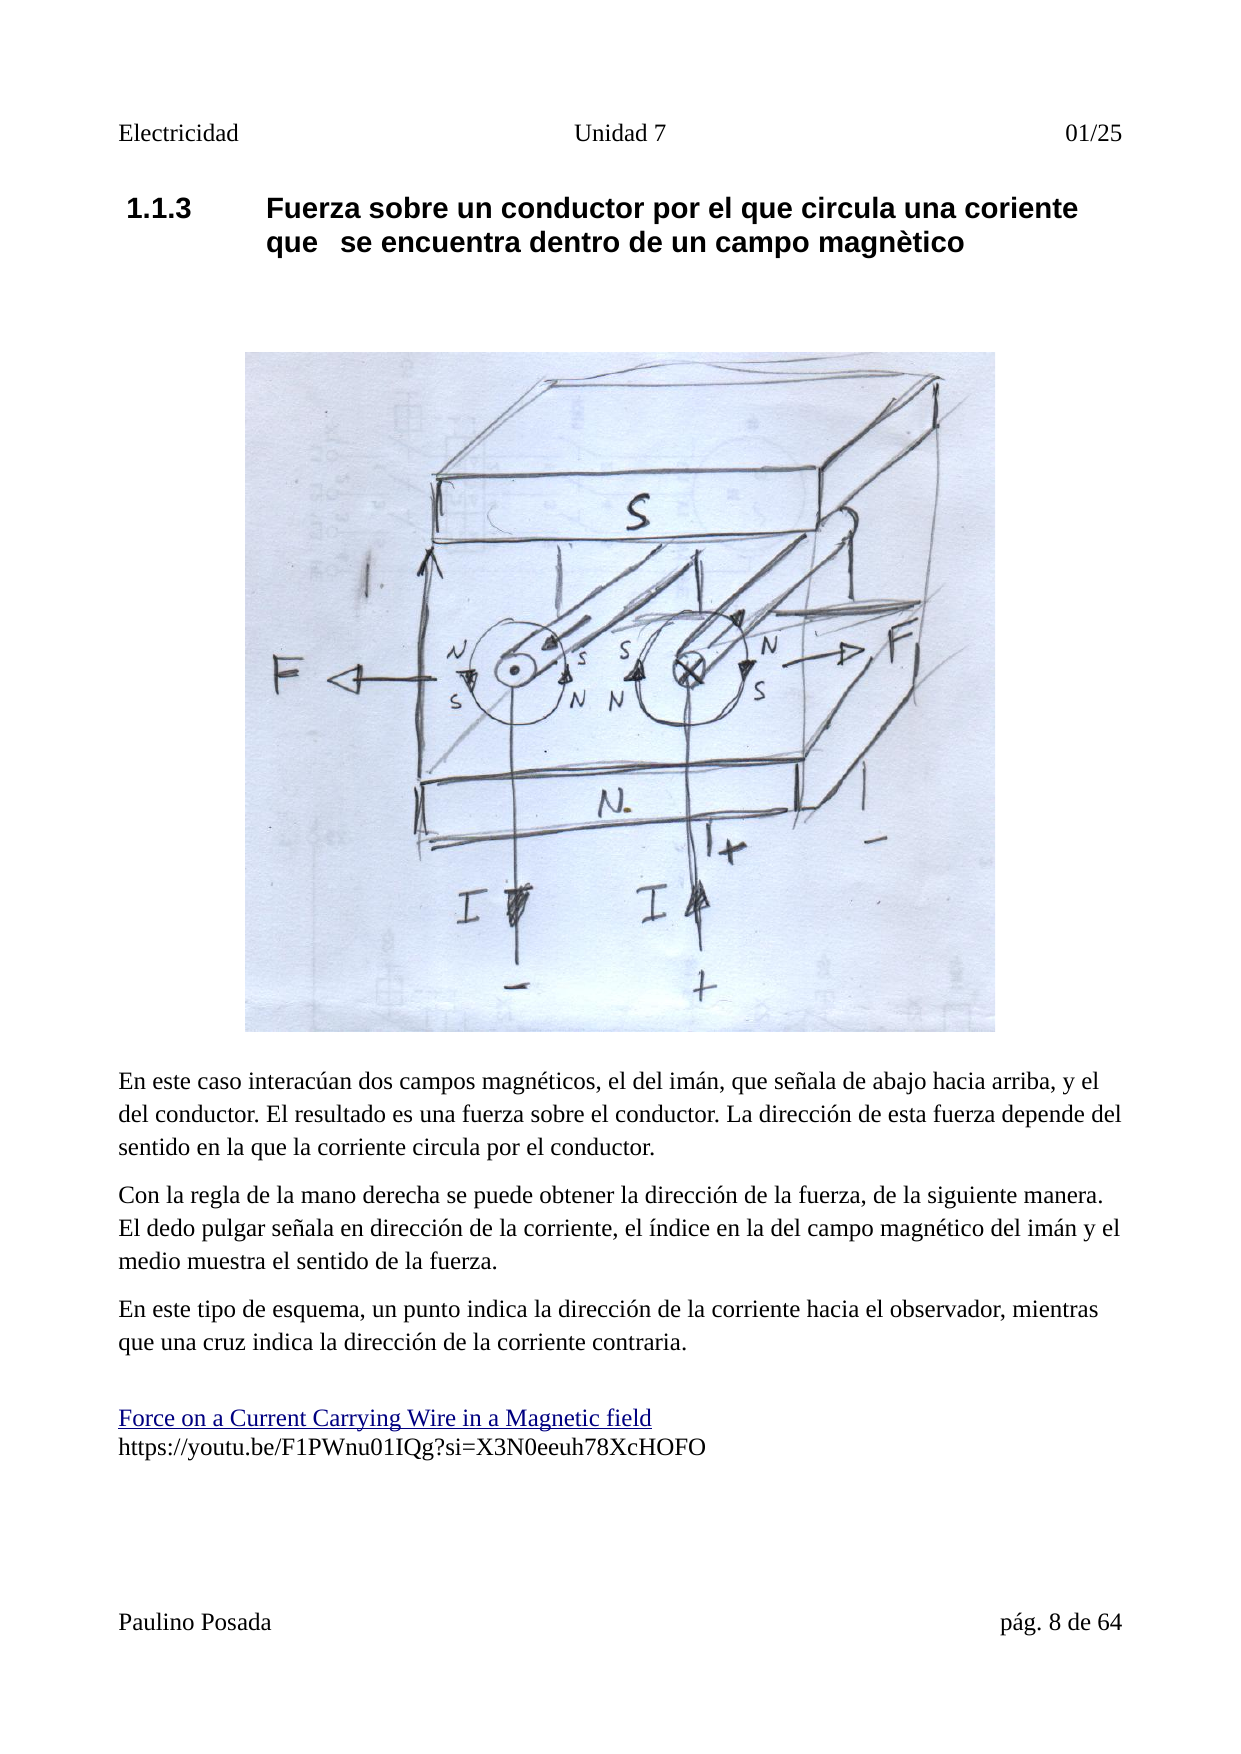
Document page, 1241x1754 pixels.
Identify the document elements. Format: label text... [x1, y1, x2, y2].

text Con la regla de la mano derecha se puede obtener la dirección de la fuerza, de la siguiente manera. El dedo pulgar señala en dirección de la corriente, el índice en la del campo magnético del imán y el medio muestra el sentido de la fuerza. [118, 1180, 1122, 1275]
text Force on a Current Carrying Wire in a Magnetic field [118, 1403, 1122, 1432]
text En este tipo de esquema, un punto indica la dirección de la corriente hacia el observador, mientras que una cruz indica la dirección de la corriente contraria. [118, 1294, 1122, 1355]
text https://youtu.be/F1PWnu01IQg?si=X3N0eeuh78XcHOFO [118, 1432, 1122, 1461]
subtitle Fuerza sobre un conductor por el que circula una coriente que se encuentra dentro de un campo magnètico [118, 191, 1122, 292]
picture [245, 352, 995, 1032]
text En este caso interacúan dos campos magnéticos, el del imán, que señala de abajo hacia arriba, y el del conductor. El resultado es una fuerza sobre el conductor. La dirección de esta fuerza depende del sentido en la que la corriente circula por el conductor. [118, 1066, 1122, 1161]
